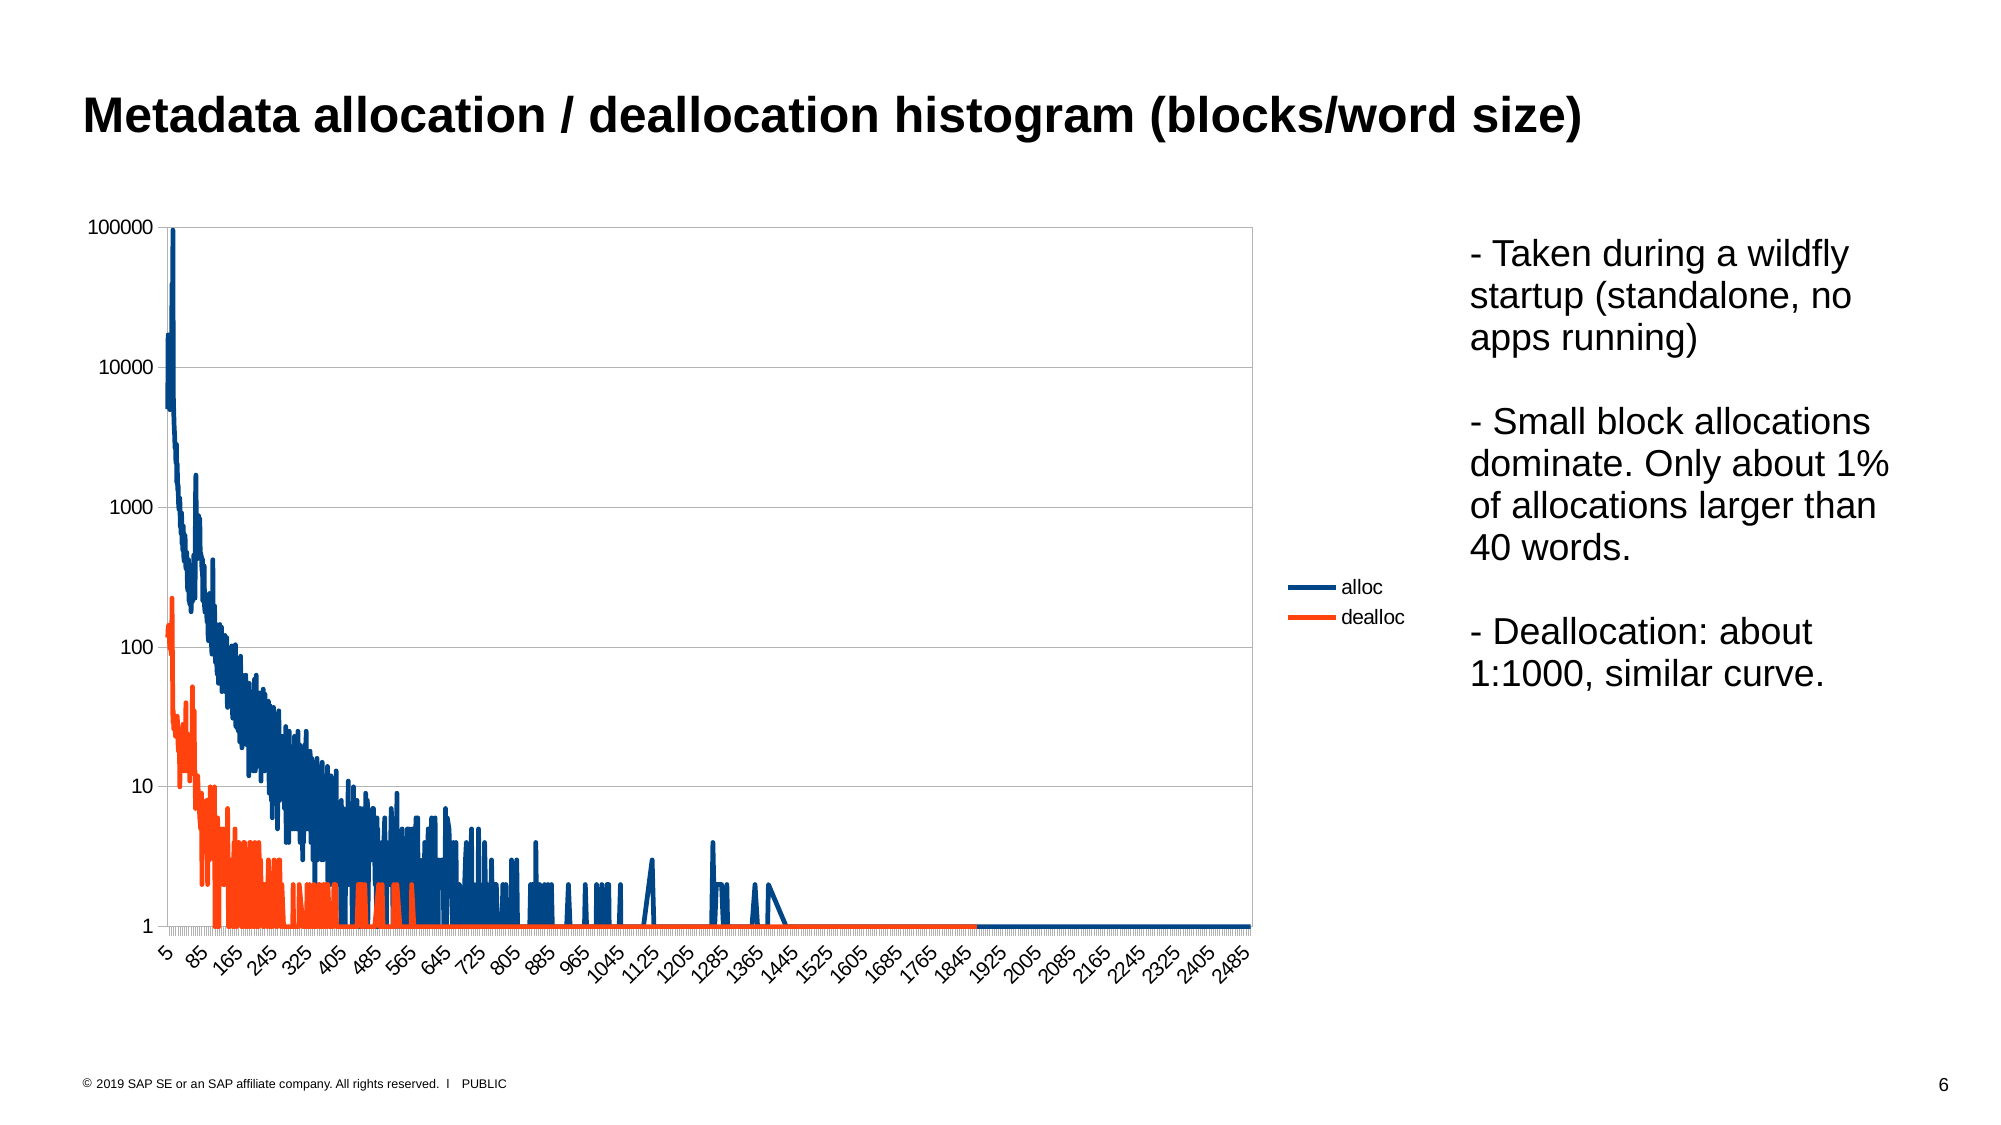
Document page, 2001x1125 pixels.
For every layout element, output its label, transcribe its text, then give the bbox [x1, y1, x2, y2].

text_box - Taken during a wildfly startup (standalone, no apps running) - Small block allocations dominate. Only about 1% of allocations larger than 40 words. - Deallocation: about 1:1000, similar curve. [1455, 224, 1906, 786]
title Metadata allocation / deallocation histogram (blocks/word size) [82, 82, 1918, 144]
chart [60, 200, 1426, 1006]
